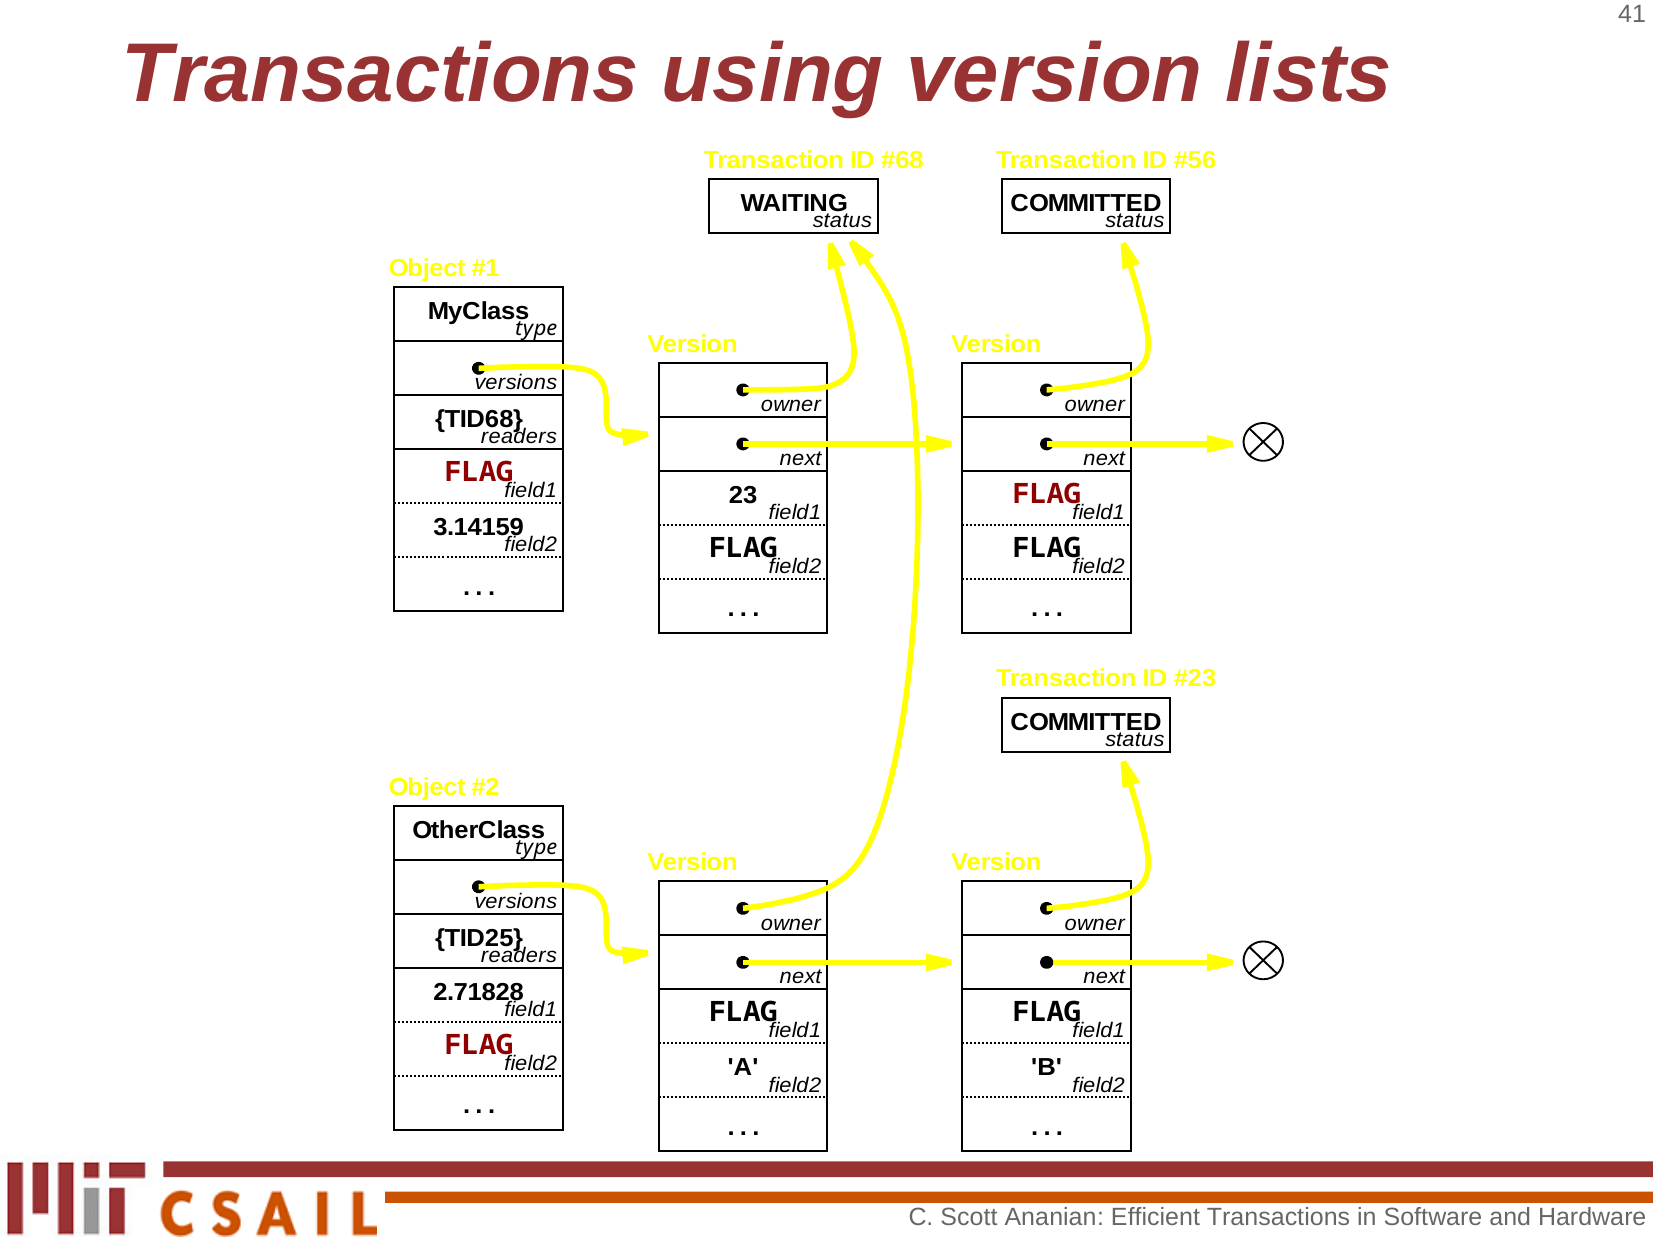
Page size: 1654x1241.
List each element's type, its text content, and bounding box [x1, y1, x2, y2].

title Transactions using version lists [121, 0, 1534, 146]
picture [0, 1155, 377, 1237]
picture [380, 139, 1290, 1159]
